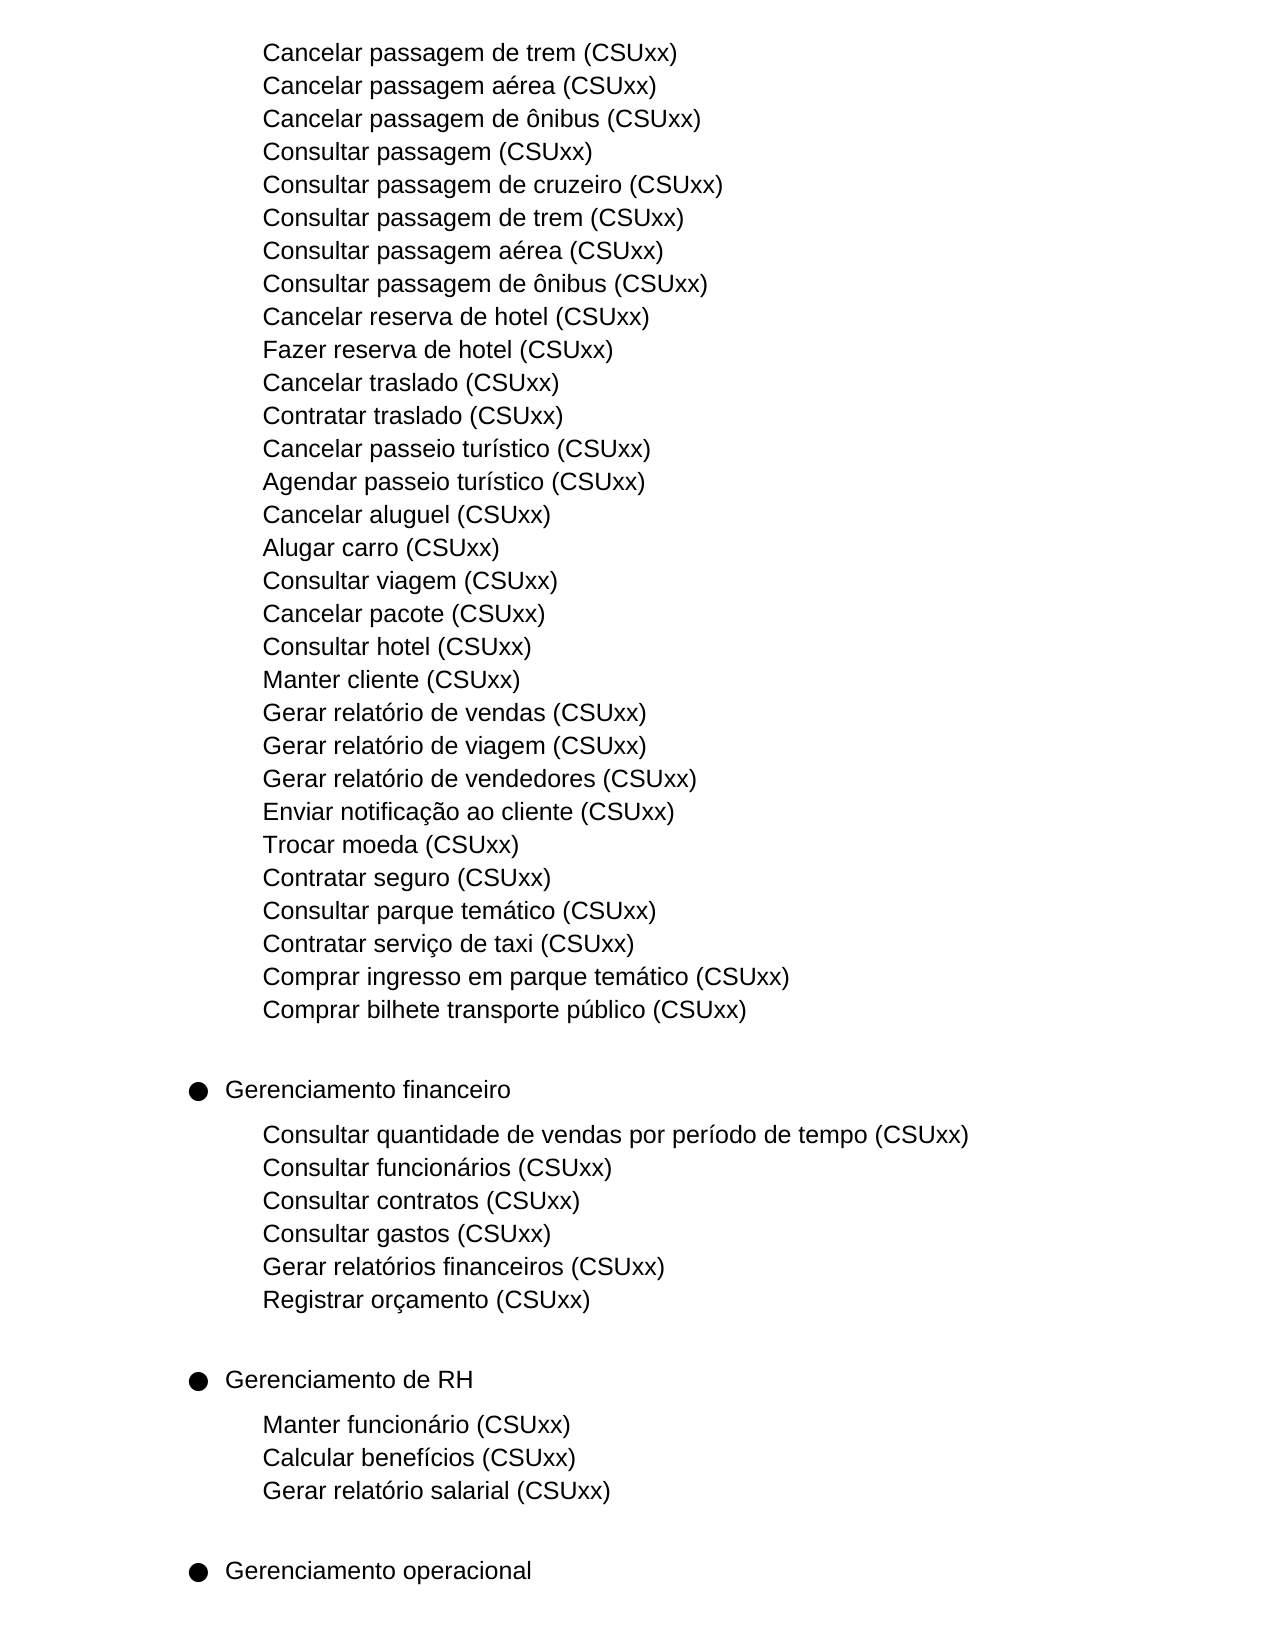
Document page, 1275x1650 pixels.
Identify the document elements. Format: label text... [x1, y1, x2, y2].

list Cancelar passeio turístico (CSUxx) [262, 434, 1125, 463]
list Gerar relatório de vendedores (CSUxx) [262, 764, 1125, 793]
list Gerar relatórios financeiros (CSUxx) [262, 1252, 1125, 1281]
list Gerar relatório de vendas (CSUxx) [262, 698, 1125, 727]
list Cancelar passagem de ônibus (CSUxx) [262, 104, 1125, 133]
list Cancelar reserva de hotel (CSUxx) [262, 302, 1125, 331]
list Registrar orçamento (CSUxx) [262, 1285, 1125, 1314]
list Gerar relatório salarial (CSUxx) [262, 1476, 1125, 1505]
list Consultar gastos (CSUxx) [262, 1219, 1125, 1248]
list Consultar quantidade de vendas por período de tempo (CSUxx) [262, 1120, 1125, 1149]
list Consultar viagem (CSUxx) [262, 566, 1125, 595]
list Consultar hotel (CSUxx) [262, 632, 1125, 661]
list Consultar passagem aérea (CSUxx) [262, 236, 1125, 265]
list Comprar ingresso em parque temático (CSUxx) [262, 962, 1125, 991]
list Consultar funcionários (CSUxx) [262, 1153, 1125, 1182]
list Cancelar pacote (CSUxx) [262, 599, 1125, 628]
list Agendar passeio turístico (CSUxx) [262, 467, 1125, 496]
list Consultar passagem de cruzeiro (CSUxx) [262, 170, 1125, 199]
list Gerenciamento de RH [187, 1351, 1125, 1403]
list Consultar passagem de trem (CSUxx) [262, 203, 1125, 232]
list Gerar relatório de viagem (CSUxx) [262, 731, 1125, 760]
list Cancelar aluguel (CSUxx) [262, 500, 1125, 529]
list Fazer reserva de hotel (CSUxx) [262, 335, 1125, 364]
list Trocar moeda (CSUxx) [262, 830, 1125, 859]
list Consultar passagem de ônibus (CSUxx) [262, 269, 1125, 298]
list Calcular benefícios (CSUxx) [262, 1443, 1125, 1472]
list Cancelar passagem de trem (CSUxx) [262, 38, 1125, 67]
list Manter cliente (CSUxx) [262, 665, 1125, 694]
list Comprar bilhete transporte público (CSUxx) [262, 995, 1125, 1024]
list Alugar carro (CSUxx) [262, 533, 1125, 562]
list Cancelar traslado (CSUxx) [262, 368, 1125, 397]
list Enviar notificação ao cliente (CSUxx) [262, 797, 1125, 826]
list Consultar parque temático (CSUxx) [262, 896, 1125, 925]
list Gerenciamento financeiro [187, 1061, 1125, 1113]
list Consultar passagem (CSUxx) [262, 137, 1125, 166]
list Contratar traslado (CSUxx) [262, 401, 1125, 430]
list Manter funcionário (CSUxx) [262, 1410, 1125, 1439]
list Gerenciamento operacional [187, 1542, 1125, 1594]
list Cancelar passagem aérea (CSUxx) [262, 71, 1125, 99]
list Contratar seguro (CSUxx) [262, 863, 1125, 892]
list Consultar contratos (CSUxx) [262, 1186, 1125, 1215]
list Contratar serviço de taxi (CSUxx) [262, 929, 1125, 958]
